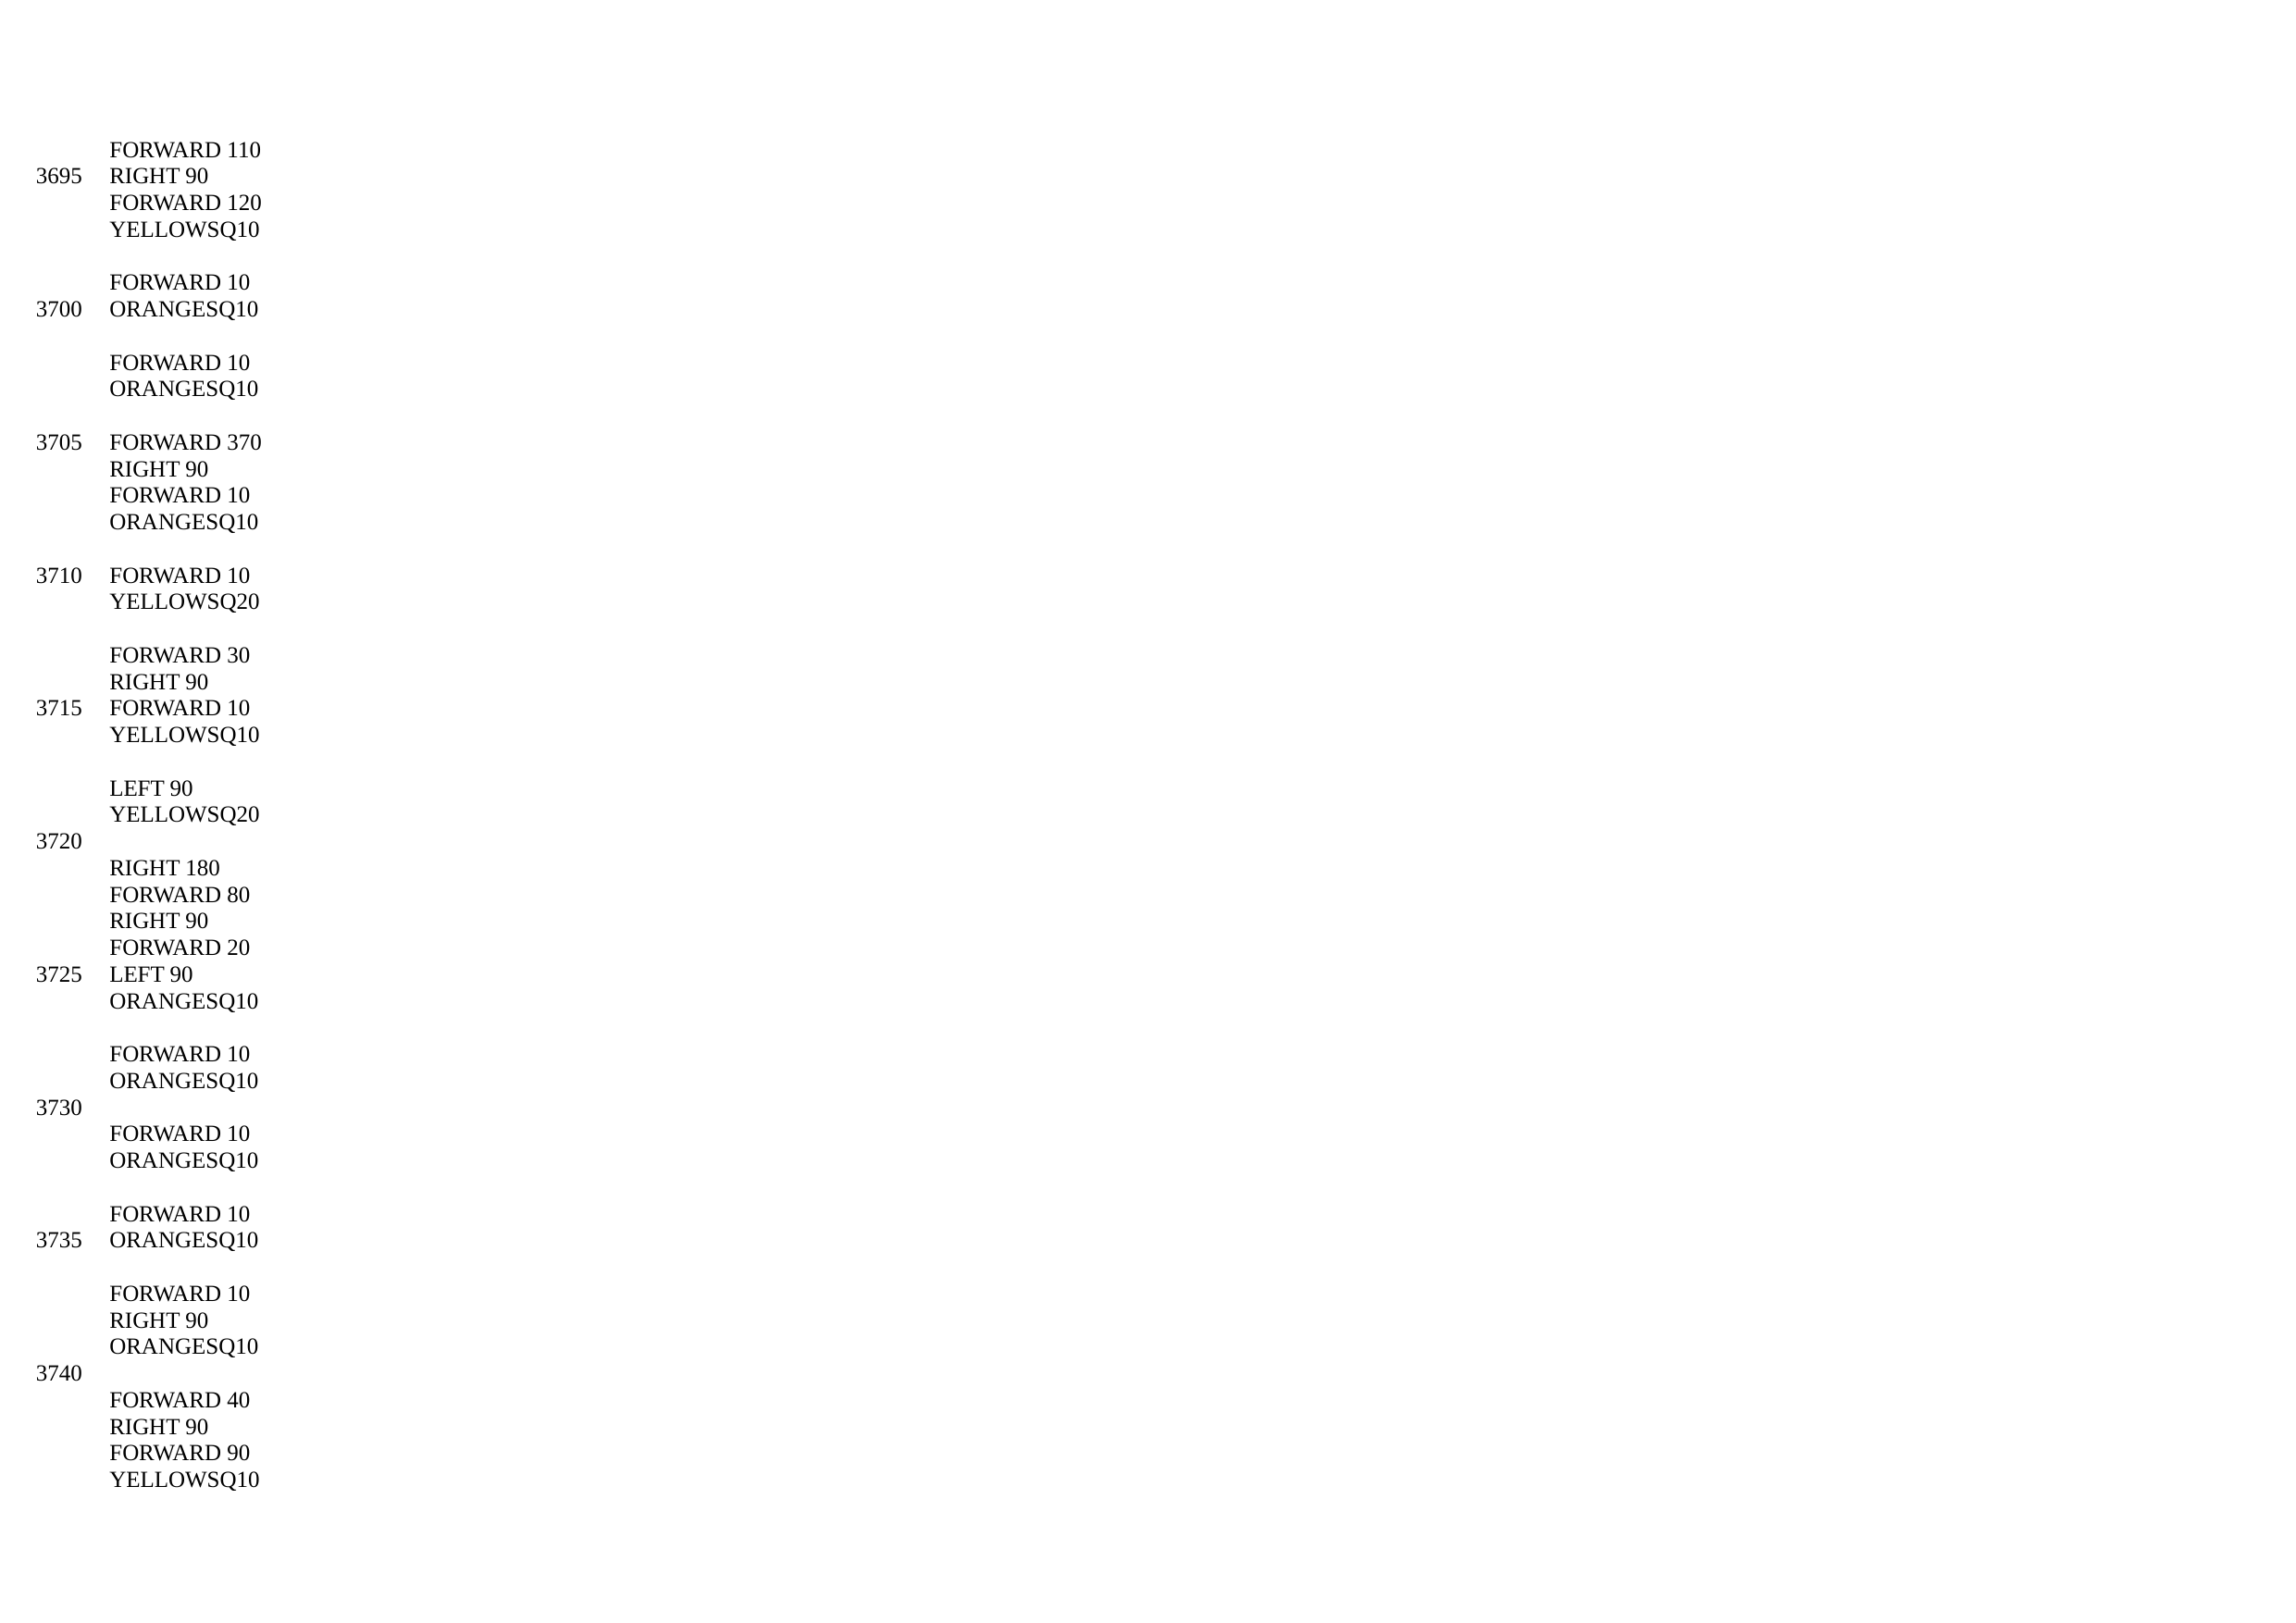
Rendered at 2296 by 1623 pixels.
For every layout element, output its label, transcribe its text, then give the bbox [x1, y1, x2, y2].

text ORANGESQ10 [109, 1227, 2186, 1253]
text RIGHT 90 [109, 1413, 2186, 1440]
text FORWARD 90 [109, 1440, 2186, 1466]
text FORWARD 20 [109, 934, 2186, 960]
text FORWARD 10 [109, 1200, 2186, 1227]
text RIGHT 90 [109, 163, 2186, 189]
text FORWARD 30 [109, 641, 2186, 668]
text ORANGESQ10 [109, 1067, 2186, 1094]
text ORANGESQ10 [109, 295, 2186, 322]
text LEFT 90 [109, 960, 2186, 987]
text RIGHT 90 [109, 668, 2186, 695]
text YELLOWSQ10 [109, 1466, 2186, 1493]
text FORWARD 10 [109, 269, 2186, 295]
text FORWARD 10 [109, 1121, 2186, 1146]
text YELLOWSQ10 [109, 721, 2186, 748]
text FORWARD 10 [109, 482, 2186, 508]
text FORWARD 370 [109, 428, 2186, 455]
text FORWARD 10 [109, 1280, 2186, 1307]
text ORANGESQ10 [109, 508, 2186, 535]
text YELLOWSQ10 [109, 216, 2186, 242]
text YELLOWSQ20 [109, 588, 2186, 614]
text YELLOWSQ20 [109, 801, 2186, 827]
text RIGHT 90 [109, 1307, 2186, 1333]
text LEFT 90 [109, 774, 2186, 801]
text FORWARD 120 [109, 189, 2186, 216]
text ORANGESQ10 [109, 987, 2186, 1014]
text ORANGESQ10 [109, 1333, 2186, 1359]
text RIGHT 90 [109, 908, 2186, 934]
text FORWARD 10 [109, 562, 2186, 588]
text FORWARD 10 [109, 695, 2186, 721]
text FORWARD 10 [109, 349, 2186, 376]
text FORWARD 110 [109, 136, 2186, 163]
text ORANGESQ10 [109, 376, 2186, 402]
text FORWARD 40 [109, 1386, 2186, 1413]
text RIGHT 90 [109, 455, 2186, 482]
text RIGHT 180 [109, 854, 2186, 881]
text ORANGESQ10 [109, 1146, 2186, 1173]
text FORWARD 10 [109, 1040, 2186, 1067]
text FORWARD 80 [109, 881, 2186, 908]
